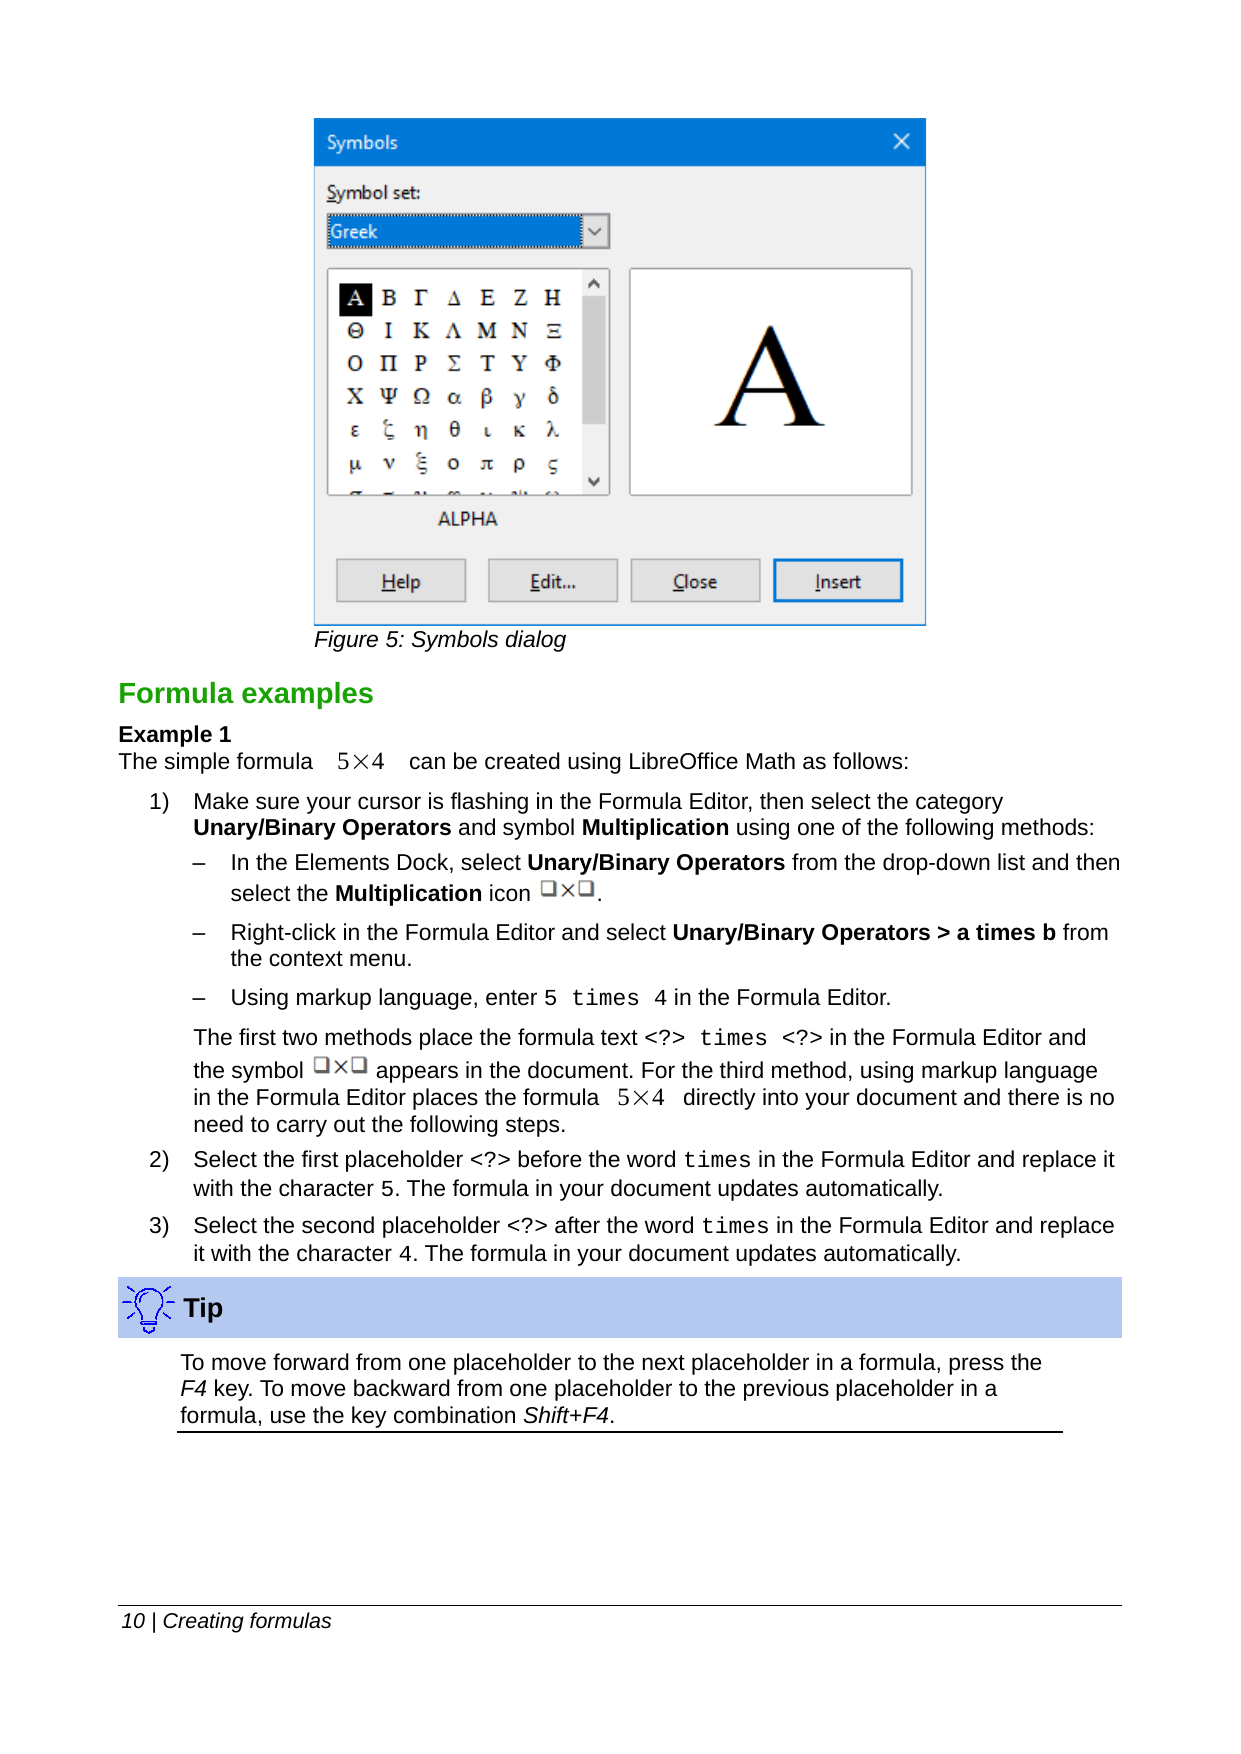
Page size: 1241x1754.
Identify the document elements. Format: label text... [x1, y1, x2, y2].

picture [313, 118, 927, 626]
text Example 1 [118, 721, 1122, 747]
text To move forward from one placeholder to the next placeholder in a formula, press the F4 key. To move backward from one placeholder to the previous placeholder in a formula, use the key combination Shift+F4. [177, 1346, 1063, 1431]
list Select the second placeholder <?> after the word times in the Formula Editor and replace it with the character 4. The formula in your document updates automatically. [169, 1212, 1122, 1268]
list The first two methods place the formula text <?> times <?> in the Formula Editor and the symbol appears in the document. For the third method, using markup language in the Formula Editor places the formuladirectly into your document and there is no need to carry out the following steps. [169, 1024, 1122, 1137]
subtitle Formula examples [118, 676, 1122, 709]
picture [310, 1052, 370, 1079]
picture [119, 1278, 179, 1338]
text Figure 5: Symbols dialog [314, 626, 926, 652]
list Right-click in the Formula Editor and select Unary/Binary Operators > a times b from the context menu. [192, 919, 1122, 971]
subtitle Tip [118, 1277, 1122, 1338]
picture [537, 875, 597, 902]
list In the Elements Dock, select Unary/Binary Operators from the drop-down list and then select the Multiplication icon . [192, 849, 1122, 907]
list Make sure your cursor is flashing in the Formula Editor, then select the category Unary/Binary Operators and symbol Multiplication using one of the following methods: [169, 788, 1122, 840]
list Select the first placeholder <?> before the word times in the Formula Editor and replace it with the character 5. The formula in your document updates automatically. [169, 1146, 1122, 1203]
text The simple formula can be created using LibreOffice Math as follows: [118, 747, 1122, 775]
list Using markup language, enter 5 times 4 in the Formula Editor. [192, 983, 1122, 1012]
